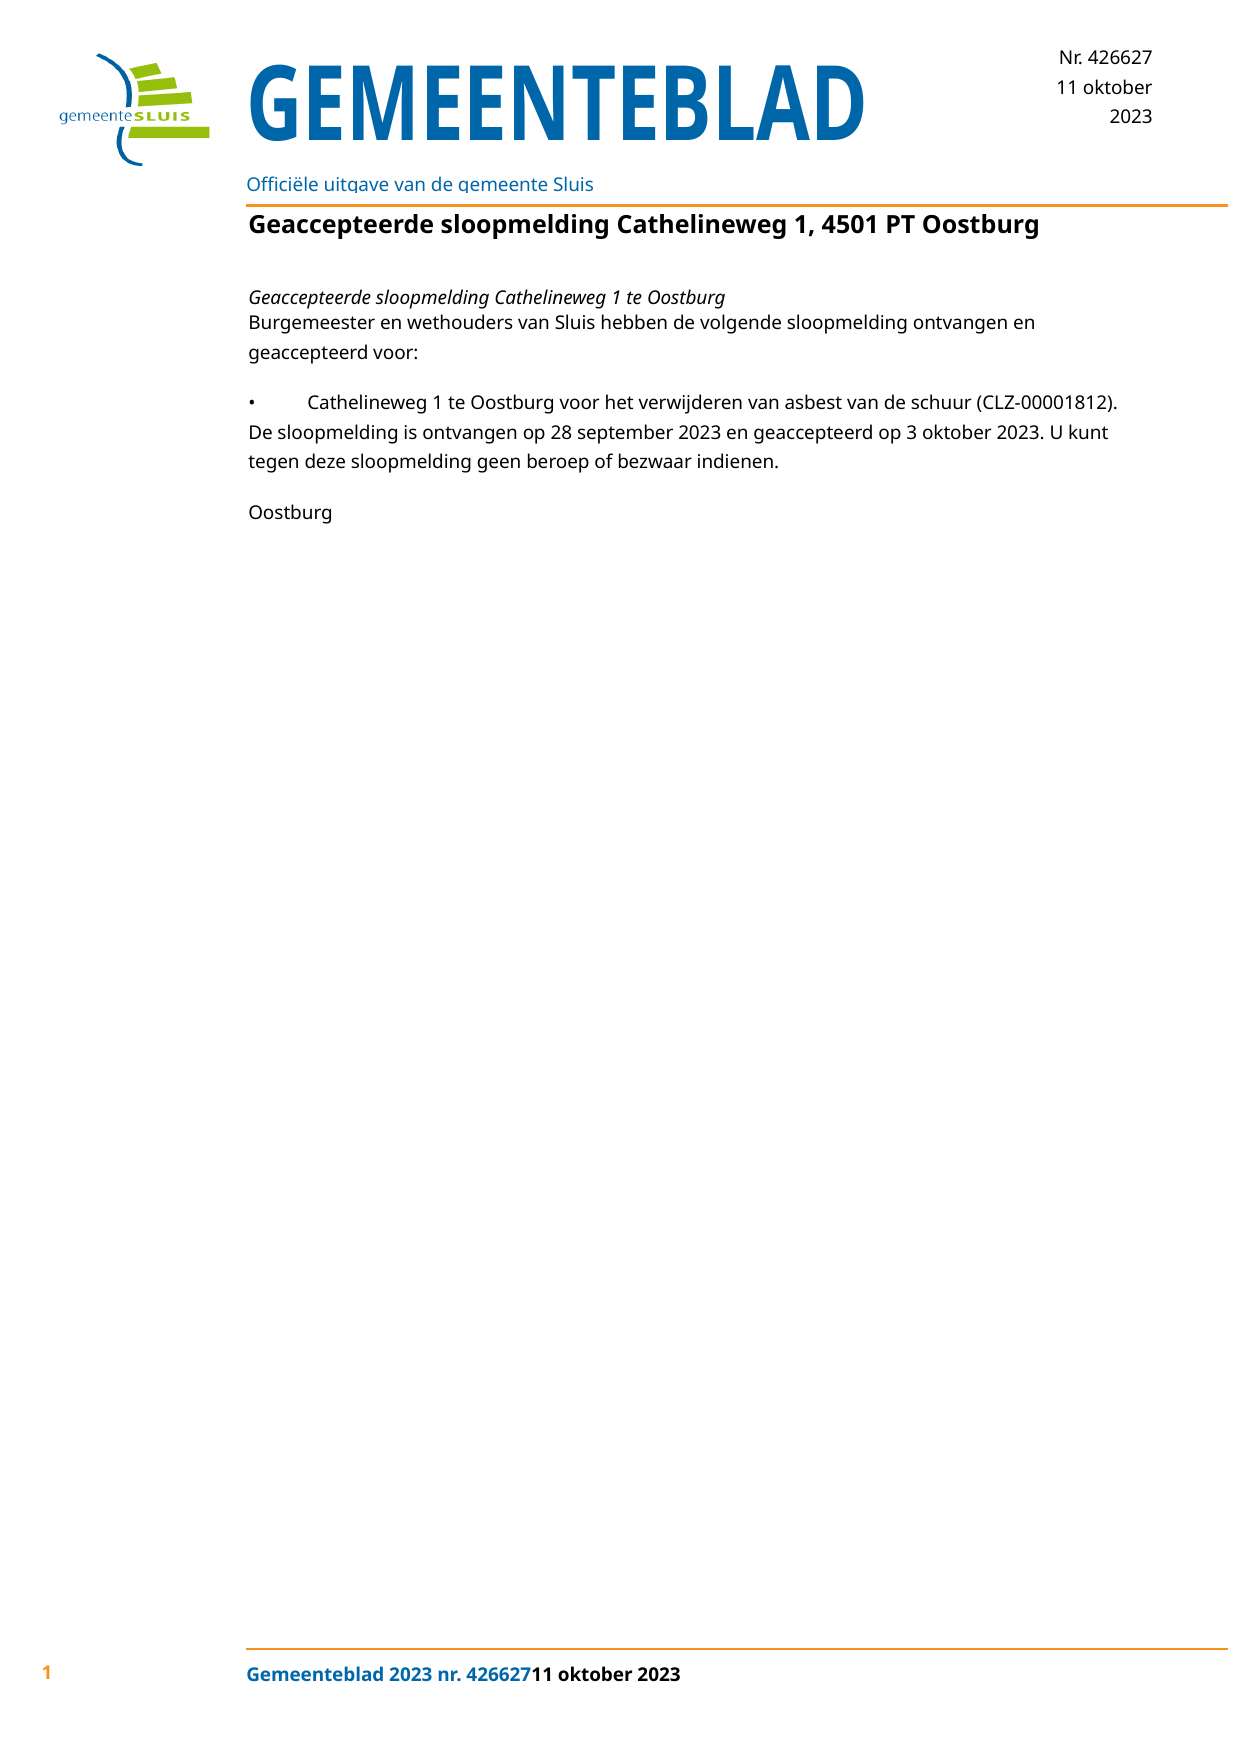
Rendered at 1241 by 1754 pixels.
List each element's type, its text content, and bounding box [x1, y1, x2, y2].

text Geaccepteerde sloopmelding Cathelineweg 1, 4501 PT Oostburg [248, 207, 1152, 241]
text Oostburg [248, 499, 1152, 525]
picture [41, 47, 231, 172]
list Cathelineweg 1 te Oostburg voor het verwijderen van asbest van de schuur (CLZ-00001812). [248, 389, 1152, 415]
text Burgemeester en wethouders van Sluis hebben de volgende sloopmelding ontvangen en geaccepteerd voor: [248, 309, 1152, 365]
text Geaccepteerde sloopmelding Cathelineweg 1 te Oostburg [248, 284, 1152, 309]
text De sloopmelding is ontvangen op 28 september 2023 en geaccepteerd op 3 oktober 2023. U kunt tegen deze sloopmelding geen beroep of bezwaar indienen. [248, 419, 1152, 474]
